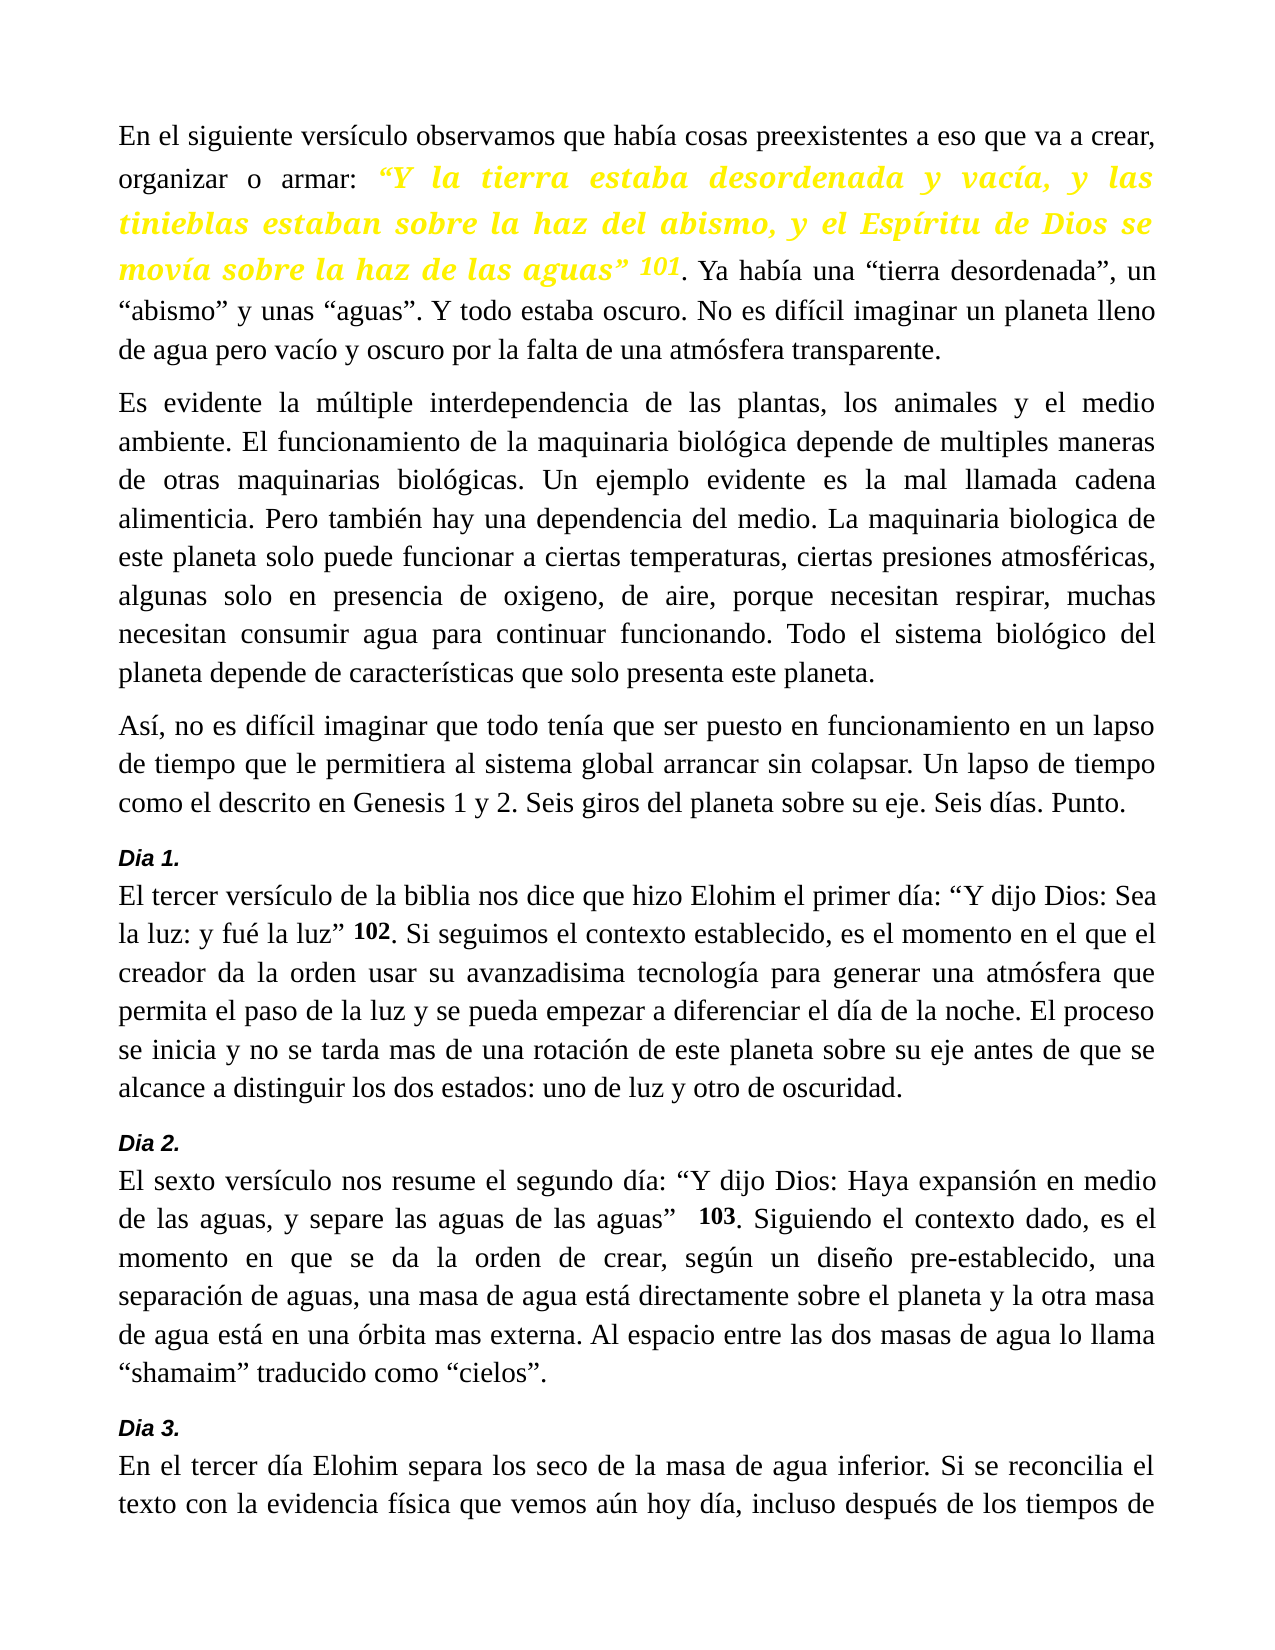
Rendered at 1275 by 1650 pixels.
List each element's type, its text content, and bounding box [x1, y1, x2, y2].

text En el tercer día Elohim separa los seco de la masa de agua inferior. Si se reconcilia el texto con la evidencia física que vemos aún hoy día, incluso después de los tiempos de [118, 1448, 1157, 1520]
text Es evidente la múltiple interdependencia de las plantas, los animales y el medio ambiente. El funcionamiento de la maquinaria biológica depende de multiples maneras de otras maquinarias biológicas. Un ejemplo evidente es la mal llamada cadena alimenticia. Pero también hay una dependencia del medio. La maquinaria biologica de este planeta solo puede funcionar a ciertas temperaturas, ciertas presiones atmosféricas, algunas solo en presencia de oxigeno, de aire, porque necesitan respirar, muchas necesitan consumir agua para continuar funcionando. Todo el sistema biológico del planeta depende de características que solo presenta este planeta. [118, 385, 1157, 688]
text El tercer versículo de la biblia nos dice que hizo Elohim el primer día: “Y dijo Dios: Sea la luz: y fué la luz” . Si seguimos el contexto establecido, es el momento en el que el creador da la orden usar su avanzadisima tecnología para generar una atmósfera que permita el paso de la luz y se pueda empezar a diferenciar el día de la noche. El proceso se inicia y no se tarda mas de una rotación de este planeta sobre su eje antes de que se alcance a distinguir los dos estados: uno de luz y otro de oscuridad. [118, 878, 1157, 1104]
subtitle Dia 3. [118, 1415, 1157, 1442]
text Así, no es difícil imaginar que todo tenía que ser puesto en funcionamiento en un lapso de tiempo que le permitiera al sistema global arrancar sin colapsar. Un lapso de tiempo como el descrito en Genesis 1 y 2. Seis giros del planeta sobre su eje. Seis días. Punto. [118, 708, 1157, 819]
text En el siguiente versículo observamos que había cosas preexistentes a eso que va a crear, organizar o armar: “Y la tierra estaba desordenada y vacía, y las tinieblas estaban sobre la haz del abismo, y el Espíritu de Dios se movía sobre la haz de las aguas” . Ya había una “tierra desordenada”, un “abismo” y unas “aguas”. Y todo estaba oscuro. No es difícil imaginar un planeta lleno de agua pero vacío y oscuro por la falta de una atmósfera transparente. [118, 118, 1157, 366]
subtitle Dia 2. [118, 1130, 1157, 1156]
subtitle Dia 1. [118, 844, 1157, 871]
text El sexto versículo nos resume el segundo día: “Y dijo Dios: Haya expansión en medio de las aguas, y separe las aguas de las aguas” . Siguiendo el contexto dado, es el momento en que se da la orden de crear, según un diseño pre-establecido, una separación de aguas, una masa de agua está directamente sobre el planeta y la otra masa de agua está en una órbita mas externa. Al espacio entre las dos masas de agua lo llama “shamaim” traducido como “cielos”. [118, 1163, 1157, 1389]
